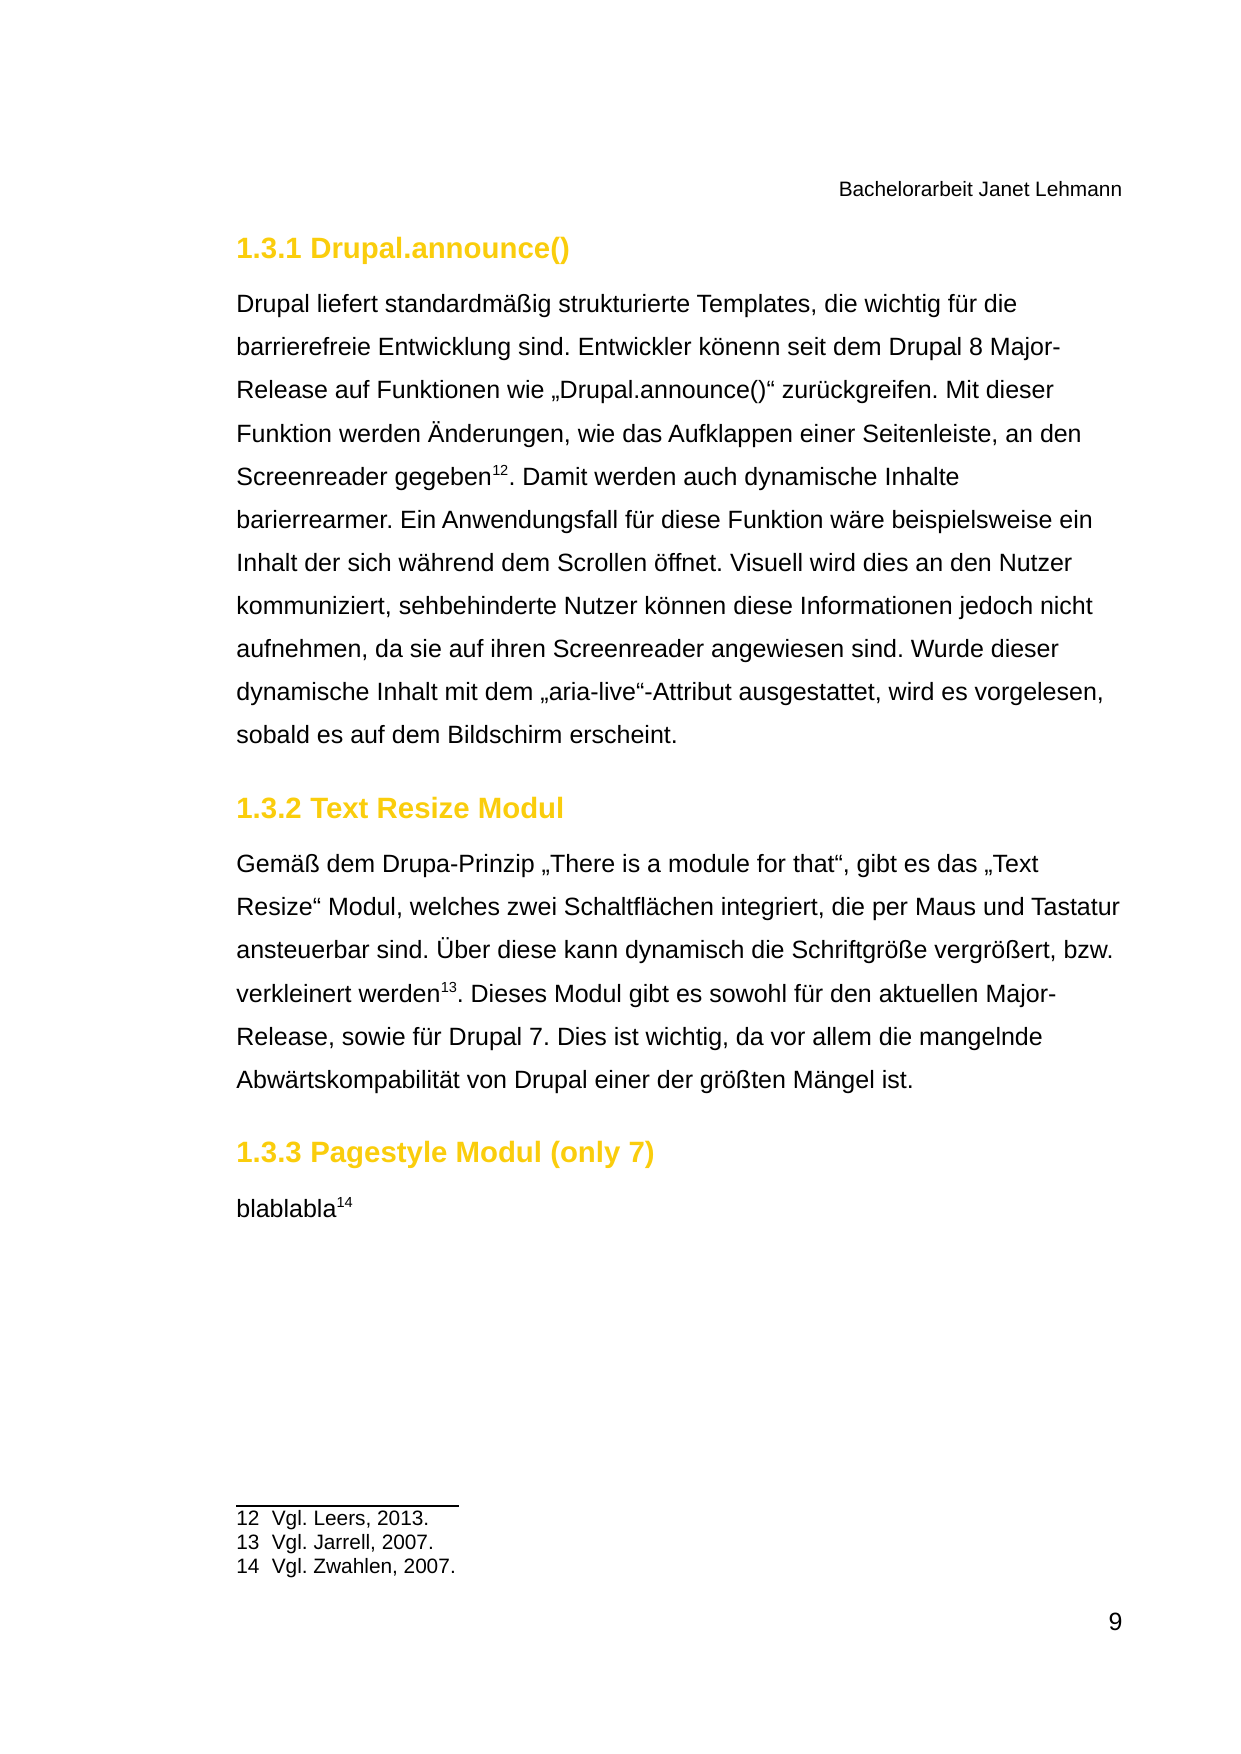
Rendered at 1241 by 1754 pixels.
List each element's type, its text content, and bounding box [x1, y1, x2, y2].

text Drupal liefert standardmäßig strukturierte Templates, die wichtig für die barrierefreie Entwicklung sind. Entwickler könenn seit dem Drupal 8 Major-Release auf Funktionen wie „Drupal.announce()“ zurückgreifen. Mit dieser Funktion werden Änderungen, wie das Aufklappen einer Seitenleiste, an den Screenreader gegeben. Damit werden auch dynamische Inhalte barierrearmer. Ein Anwendungsfall für diese Funktion wäre beispielsweise ein Inhalt der sich während dem Scrollen öffnet. Visuell wird dies an den Nutzer kommuniziert, sehbehinderte Nutzer können diese Informationen jedoch nicht aufnehmen, da sie auf ihren Screenreader angewiesen sind. Wurde dieser dynamische Inhalt mit dem „aria-live“-Attribut ausgestattet, wird es vorgelesen, sobald es auf dem Bildschirm erscheint. [236, 289, 1122, 749]
subtitle Text Resize Modul [236, 791, 1122, 824]
text Vgl. Leers, 2013. [236, 1506, 1122, 1530]
subtitle Pagestyle Modul (only 7) [236, 1135, 1122, 1169]
text Vgl. Jarrell, 2007. [236, 1530, 1122, 1554]
text Gemäß dem Drupa-Prinzip „There is a module for that“, gibt es das „Text Resize“ Modul, welches zwei Schaltflächen integriert, die per Maus und Tastatur ansteuerbar sind. Über diese kann dynamisch die Schriftgröße vergrößert, bzw. verkleinert werden. Dieses Modul gibt es sowohl für den aktuellen Major-Release, sowie für Drupal 7. Dies ist wichtig, da vor allem die mangelnde Abwärtskompabilität von Drupal einer der größten Mängel ist. [236, 849, 1122, 1094]
text blablabla [236, 1194, 1122, 1222]
text Vgl. Zwahlen, 2007. [236, 1554, 1122, 1578]
subtitle Drupal.announce() [236, 231, 1122, 264]
